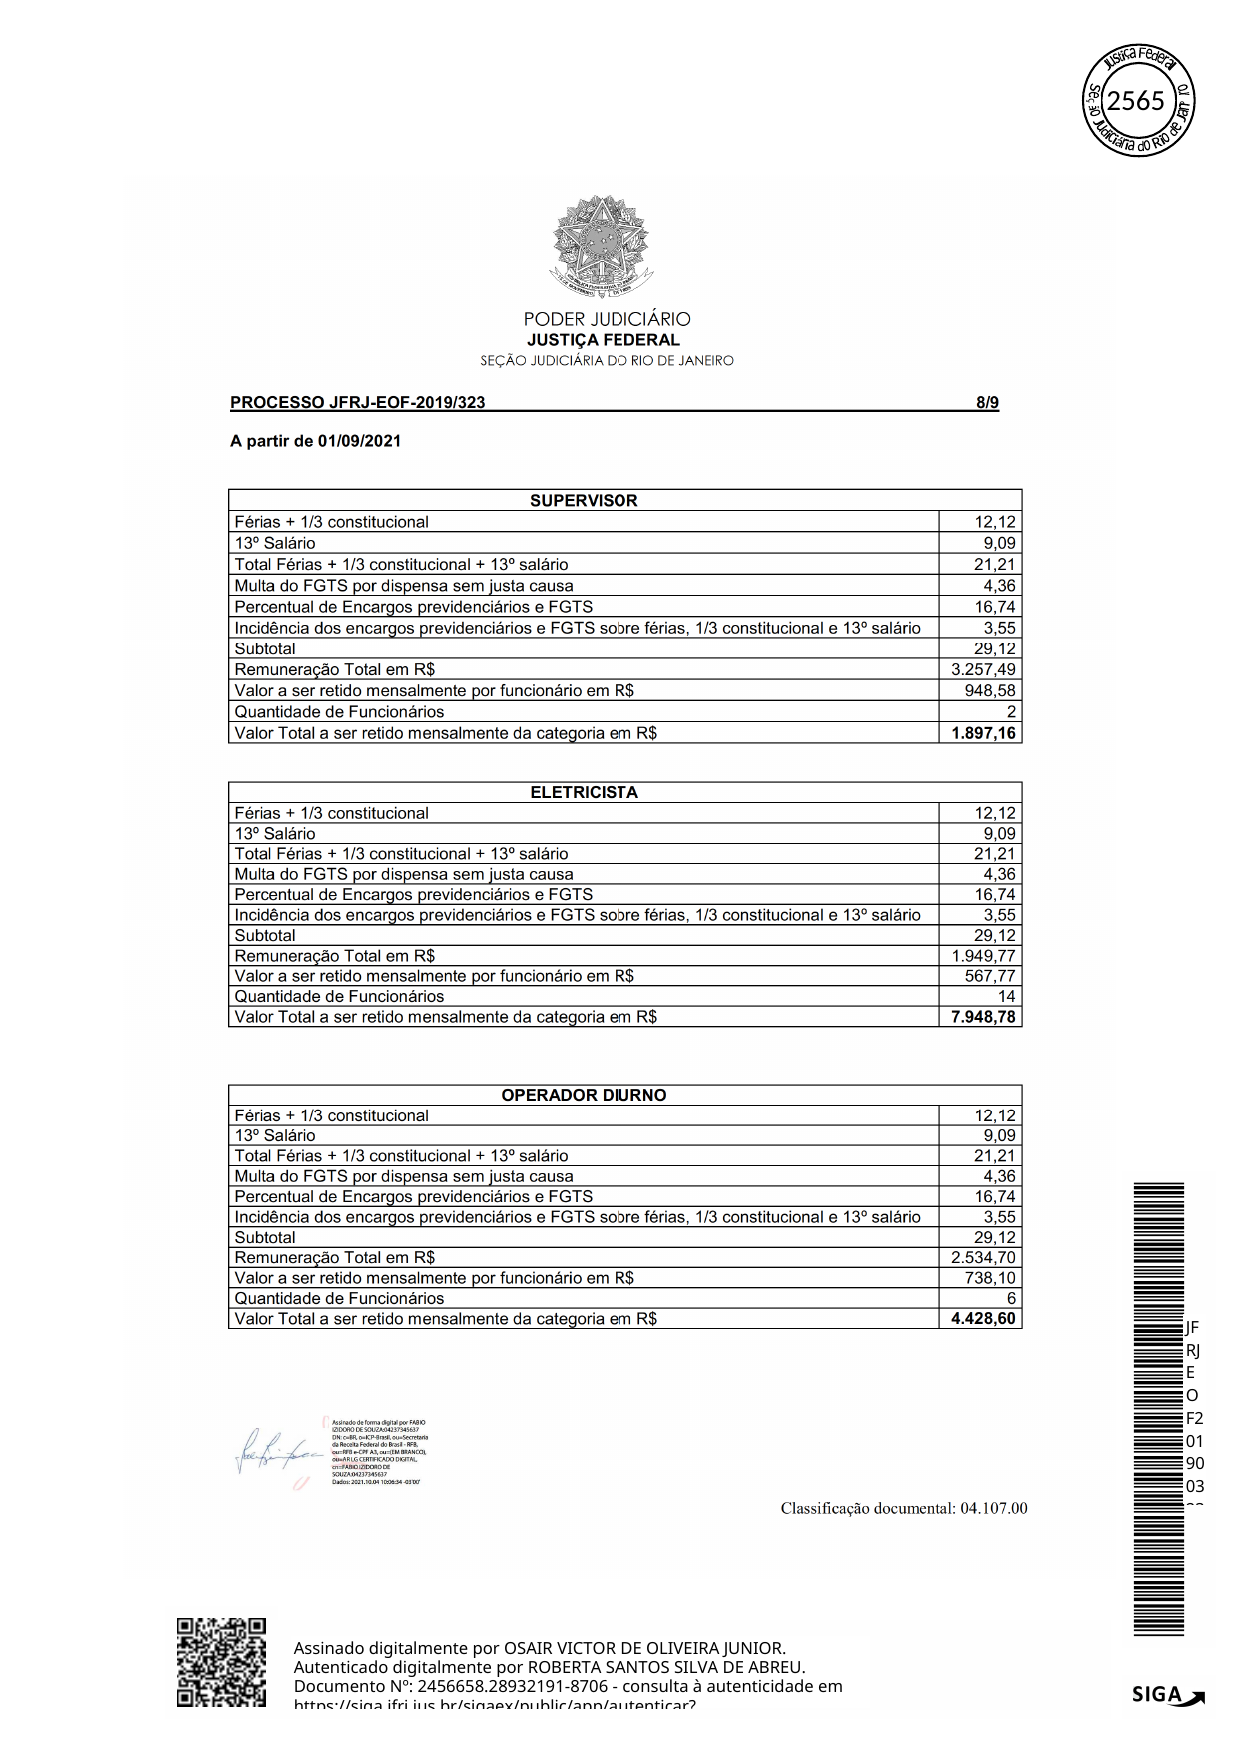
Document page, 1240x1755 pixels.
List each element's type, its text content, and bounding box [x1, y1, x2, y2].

text JFRJEOF201900323V12 [1186, 1316, 1206, 1504]
text e [1179, 97, 1193, 105]
text ç [1085, 98, 1099, 106]
